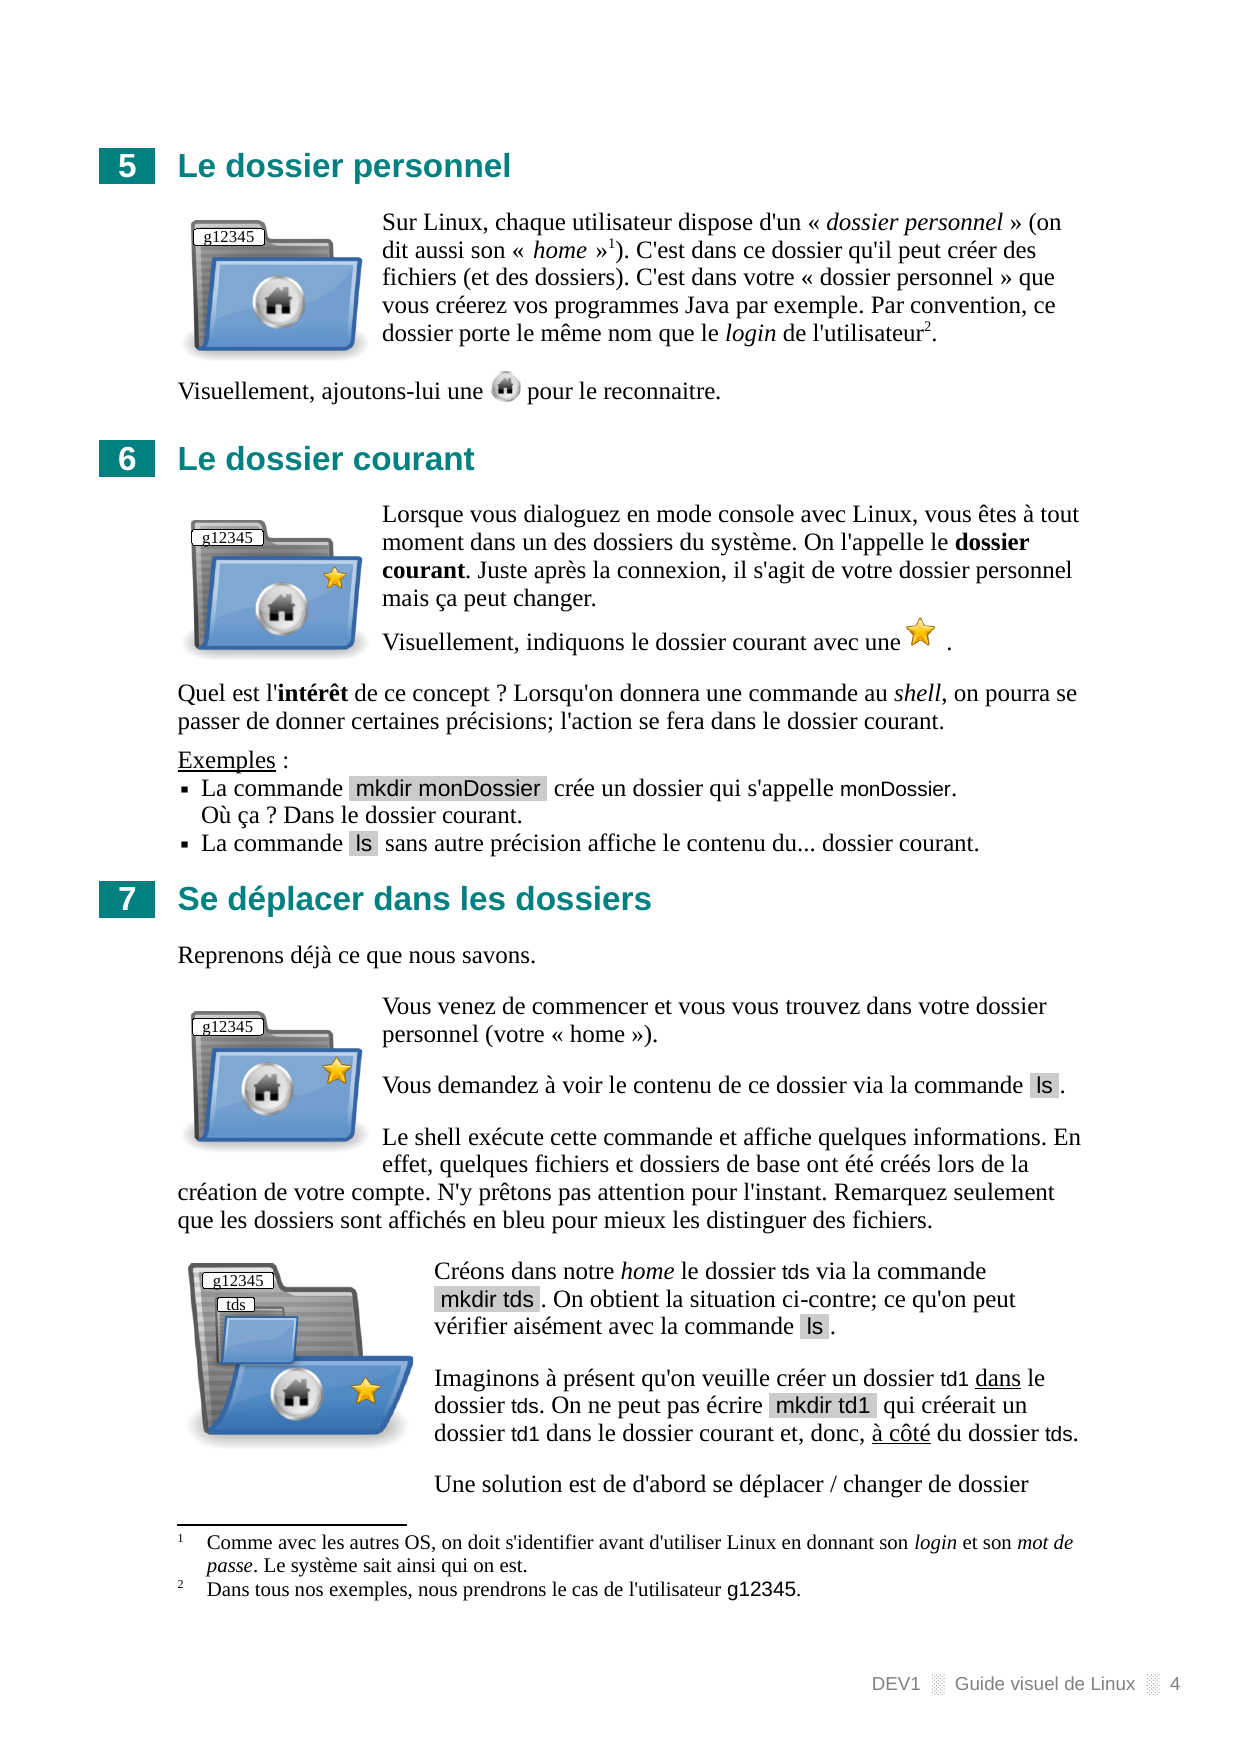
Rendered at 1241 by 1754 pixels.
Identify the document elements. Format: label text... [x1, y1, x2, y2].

subtitle Le dossier personnel [155, 148, 1093, 184]
picture [901, 611, 940, 651]
text Une solution est de d'abord se déplacer / changer de dossier [177, 1470, 1093, 1498]
subtitle Le dossier courant [155, 440, 1093, 477]
text Créons dans notre home le dossier tds via la commande mkdir tds . On obtient la situation ci-contre; ce qu'on peut vérifier aisément avec la commande ls . [177, 1257, 1093, 1472]
text Reprenons déjà ce que nous savons. [177, 941, 1093, 969]
picture [184, 1263, 414, 1450]
text Le shell exécute cette commande et affiche quelques informations. En effet, quelques fichiers et dossiers de base ont été créés lors de la création de votre compte. N'y prêtons pas attention pour l'instant. Remarquez seulement que les dossiers sont affichés en bleu pour mieux les distinguer des fichiers. [177, 1123, 1093, 1233]
text Imaginons à présent qu'on veuille créer un dossier td1 dans le dossier tds. On ne peut pas écrire mkdir td1 qui créerait un dossier td1 dans le dossier courant et, donc, à côté du dossier tds. [422, 1364, 1093, 1447]
subtitle [0, 148, 99, 184]
text Exemples : [177, 746, 1093, 774]
text Comme avec les autres OS, on doit s'identifier avant d'utiliser Linux en donnant son login et son mot de passe. Le système sait ainsi qui on est. [177, 1531, 1093, 1577]
text Vous venez de commencer et vous vous trouvez dans votre dossier personnel (votre « home »). [177, 992, 1093, 1048]
picture [179, 220, 370, 362]
list La commande ls sans autre précision affiche le contenu du... dossier courant. [177, 829, 1093, 857]
picture [179, 1011, 370, 1153]
text Dans tous nos exemples, nous prendrons le cas de l'utilisateur g12345. [177, 1577, 1093, 1600]
text Quel est l'intérêt de ce concept ? Lorsqu'on donnera une commande au shell, on pourra se passer de donner certaines précisions; l'action se fera dans le dossier courant. [177, 679, 1093, 734]
text Vous demandez à voir le contenu de ce dossier via la commande ls . [370, 1071, 1093, 1099]
text Lorsque vous dialoguez en mode console avec Linux, vous êtes à tout moment dans un des dossiers du système. On l'appelle le dossier courant. Juste après la connexion, il s'agit de votre dossier personnel mais ça peut changer. Visuellement, indiquons le dossier courant avec une . [177, 501, 1093, 656]
subtitle [0, 440, 99, 477]
subtitle [0, 881, 99, 918]
picture [179, 520, 370, 661]
text Sur Linux, chaque utilisateur dispose d'un « dossier personnel » (on dit aussi son « home »). C'est dans ce dossier qu'il peut créer des fichiers (et des dossiers). C'est dans votre « dossier personnel » que vous créerez vos programmes Java par exemple. Par convention, ce dossier porte le même nom que le login de l'utilisateur. [177, 208, 1093, 347]
subtitle Se déplacer dans les dossiers [155, 881, 1093, 918]
picture [489, 370, 521, 402]
text Visuellement, ajoutons-lui une pour le reconnaitre. [177, 370, 1093, 404]
list La commande mkdir monDossier crée un dossier qui s'appelle monDossier. Où ça ? Dans le dossier courant. [177, 774, 1093, 829]
